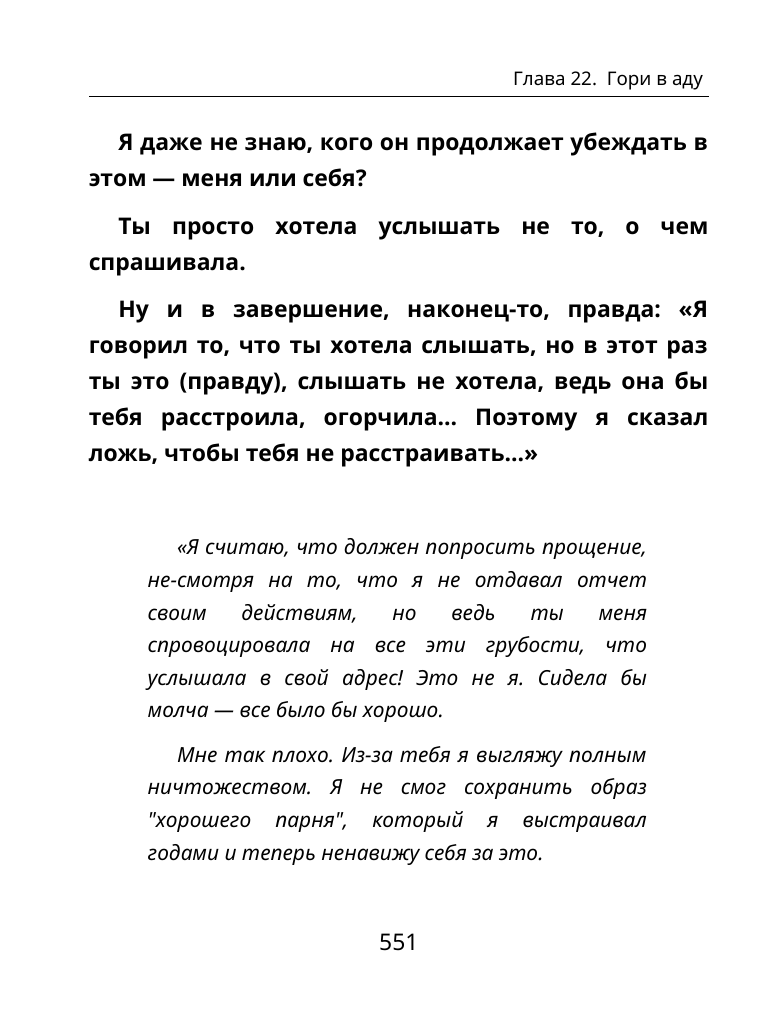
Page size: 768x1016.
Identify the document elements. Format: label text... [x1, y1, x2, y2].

text Мне так плохо. Из-за тебя я выгляжу полным ничтожеством. Я не смог сохранить образ "хорошего парня", который я выстраивал годами и теперь ненавижу себя за это. [147, 740, 650, 866]
text Ты просто хотела услышать не то, о чем спрашивала. [88, 210, 709, 277]
text Я даже не знаю, кого он продолжает убеждать в этом — меня или себя? [88, 126, 709, 193]
text «Я считаю, что должен попросить прощение, не-смотря на то, что я не отдавал отчет своим действиям, но ведь ты меня спровоцировала на все эти грубости, что услышала в свой адрес! Это не я. Сидела бы молча — все было бы хорошо. [147, 532, 650, 724]
text Ну и в завершение, наконец-то, правда: «Я говорил то, что ты хотела слышать, но в этот раз ты это (правду), слышать не хотела, ведь она бы тебя расстроила, огорчила... Поэтому я сказал ложь, чтобы тебя не расстраивать...» [88, 293, 709, 468]
